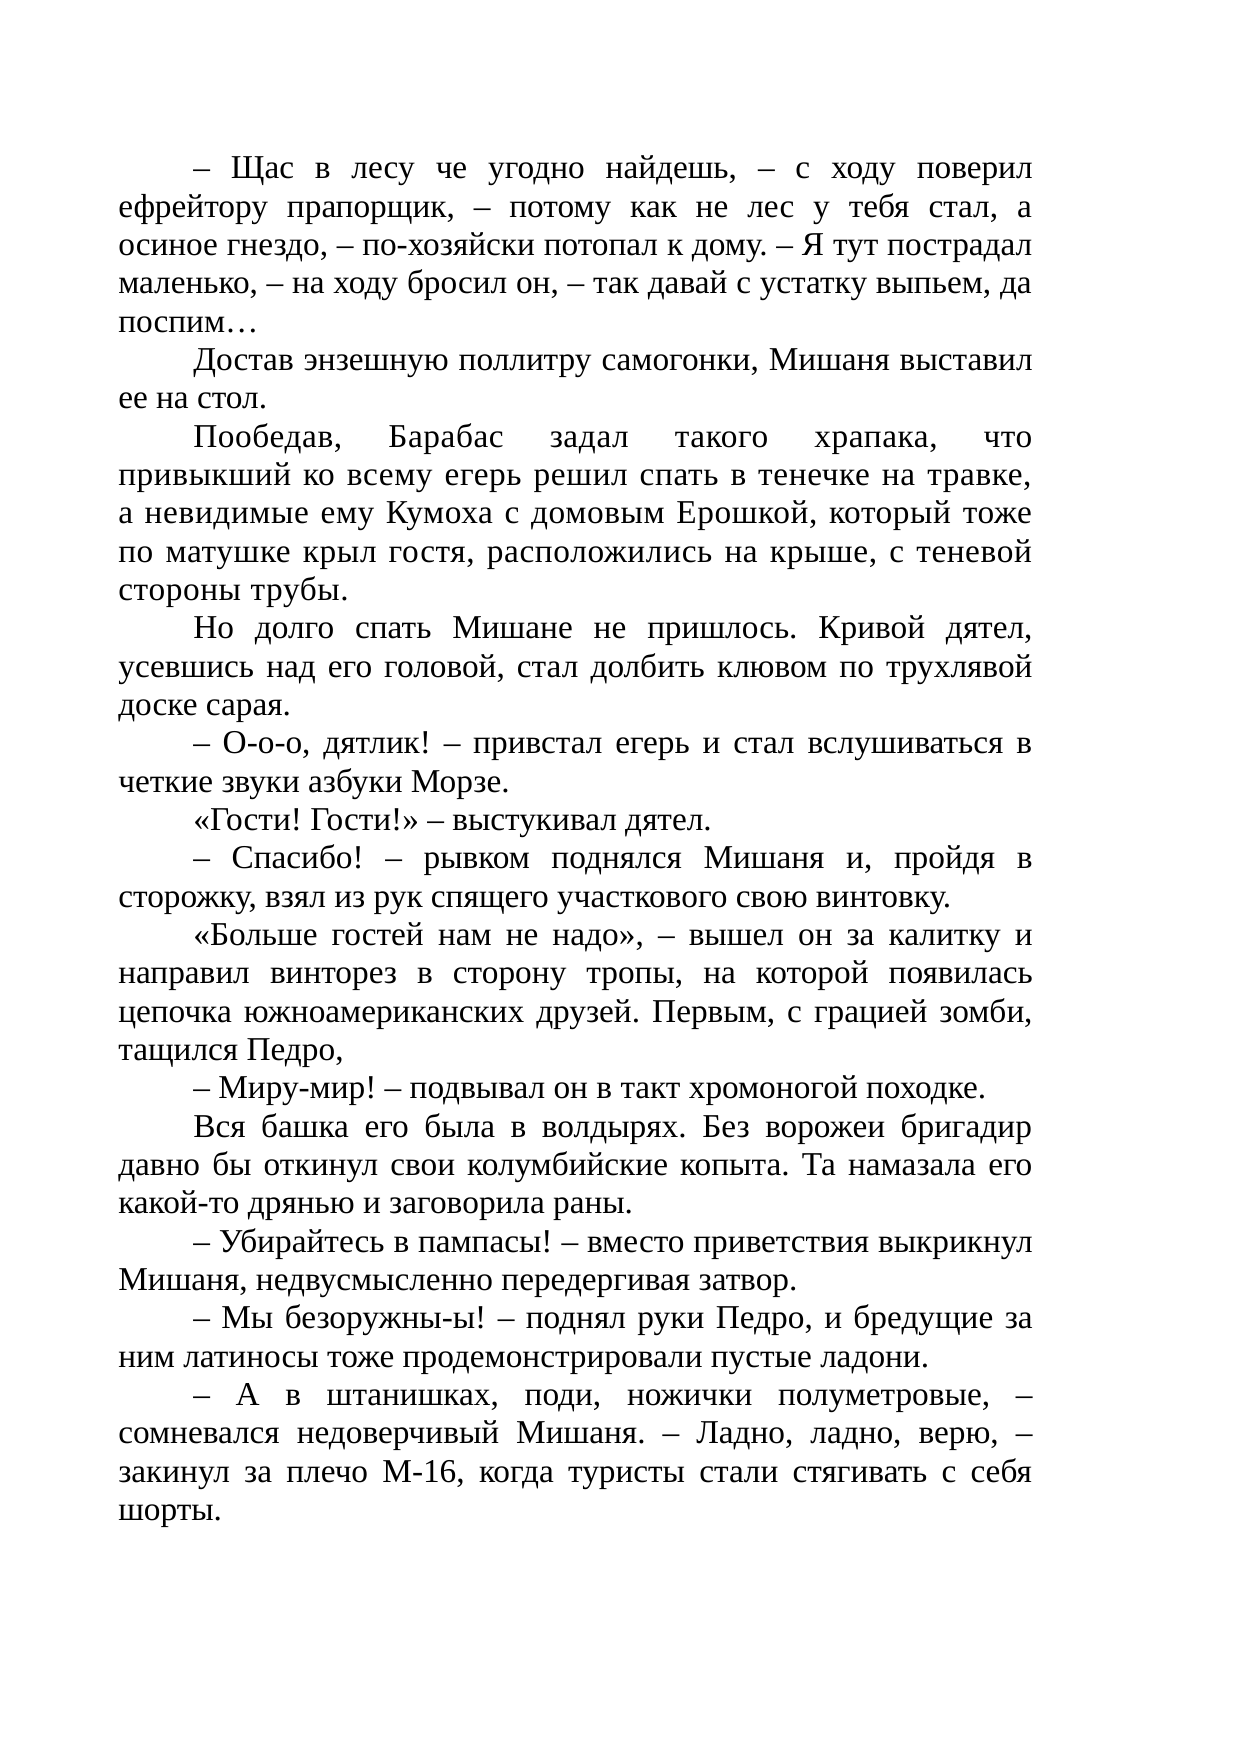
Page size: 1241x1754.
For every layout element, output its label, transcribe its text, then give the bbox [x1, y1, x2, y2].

subtitle – Спасибо! – рывком поднялся Мишаня и, пройдя в сторожку, взял из рук спящего участкового свою винтовку. [118, 838, 1033, 914]
subtitle – Миру-мир! – подвывал он в такт хромоногой походке. [118, 1068, 1033, 1106]
subtitle – Щас в лесу че угодно найдешь, – с ходу поверил ефрейтору прапорщик, – потому как не лес у тебя стал, а осиное гнездо, – по-хозяйски потопал к дому. – Я тут пострадал маленько, – на ходу бросил он, – так давай с устатку выпьем, да поспим… [118, 148, 1033, 339]
subtitle «Гости! Гости!» – выстукивал дятел. [118, 799, 1033, 838]
subtitle – Мы безоружны-ы! – поднял руки Педро, и бредущие за ним латиносы тоже продемонстрировали пустые ладони. [118, 1298, 1033, 1374]
subtitle Но долго спать Мишане не пришлось. Кривой дятел, усевшись над его головой, стал долбить клювом по трухлявой доске сарая. [118, 608, 1033, 723]
subtitle – О-о-о, дятлик! – привстал егерь и стал вслушиваться в четкие звуки азбуки Морзе. [118, 723, 1033, 799]
subtitle «Больше гостей нам не надо», – вышел он за калитку и направил винторез в сторону тропы, на которой появилась цепочка южноамериканских друзей. Первым, с грацией зомби, тащился Педро, [118, 914, 1033, 1068]
subtitle Вся башка его была в волдырях. Без ворожеи бригадир давно бы откинул свои колумбийские копыта. Та намазала его какой-то дрянью и заговорила раны. [118, 1106, 1033, 1221]
subtitle – А в штанишках, поди, ножички полуметровые, – сомневался недоверчивый Мишаня. – Ладно, ладно, верю, – закинул за плечо М-16, когда туристы стали стягивать с себя шорты. [118, 1374, 1033, 1528]
subtitle Достав энзешную поллитру самогонки, Мишаня выставил ее на стол. [118, 339, 1033, 416]
subtitle – Убирайтесь в пампасы! – вместо приветствия выкрикнул Мишаня, недвусмысленно передергивая затвор. [118, 1221, 1033, 1298]
subtitle Пообедав, Барабас задал такого храпака, что привыкший ко всему егерь решил спать в тенечке на травке, а невидимые ему Кумоха с домовым Ерошкой, который тоже по матушке крыл гостя, расположились на крыше, с теневой стороны трубы. [118, 416, 1033, 608]
